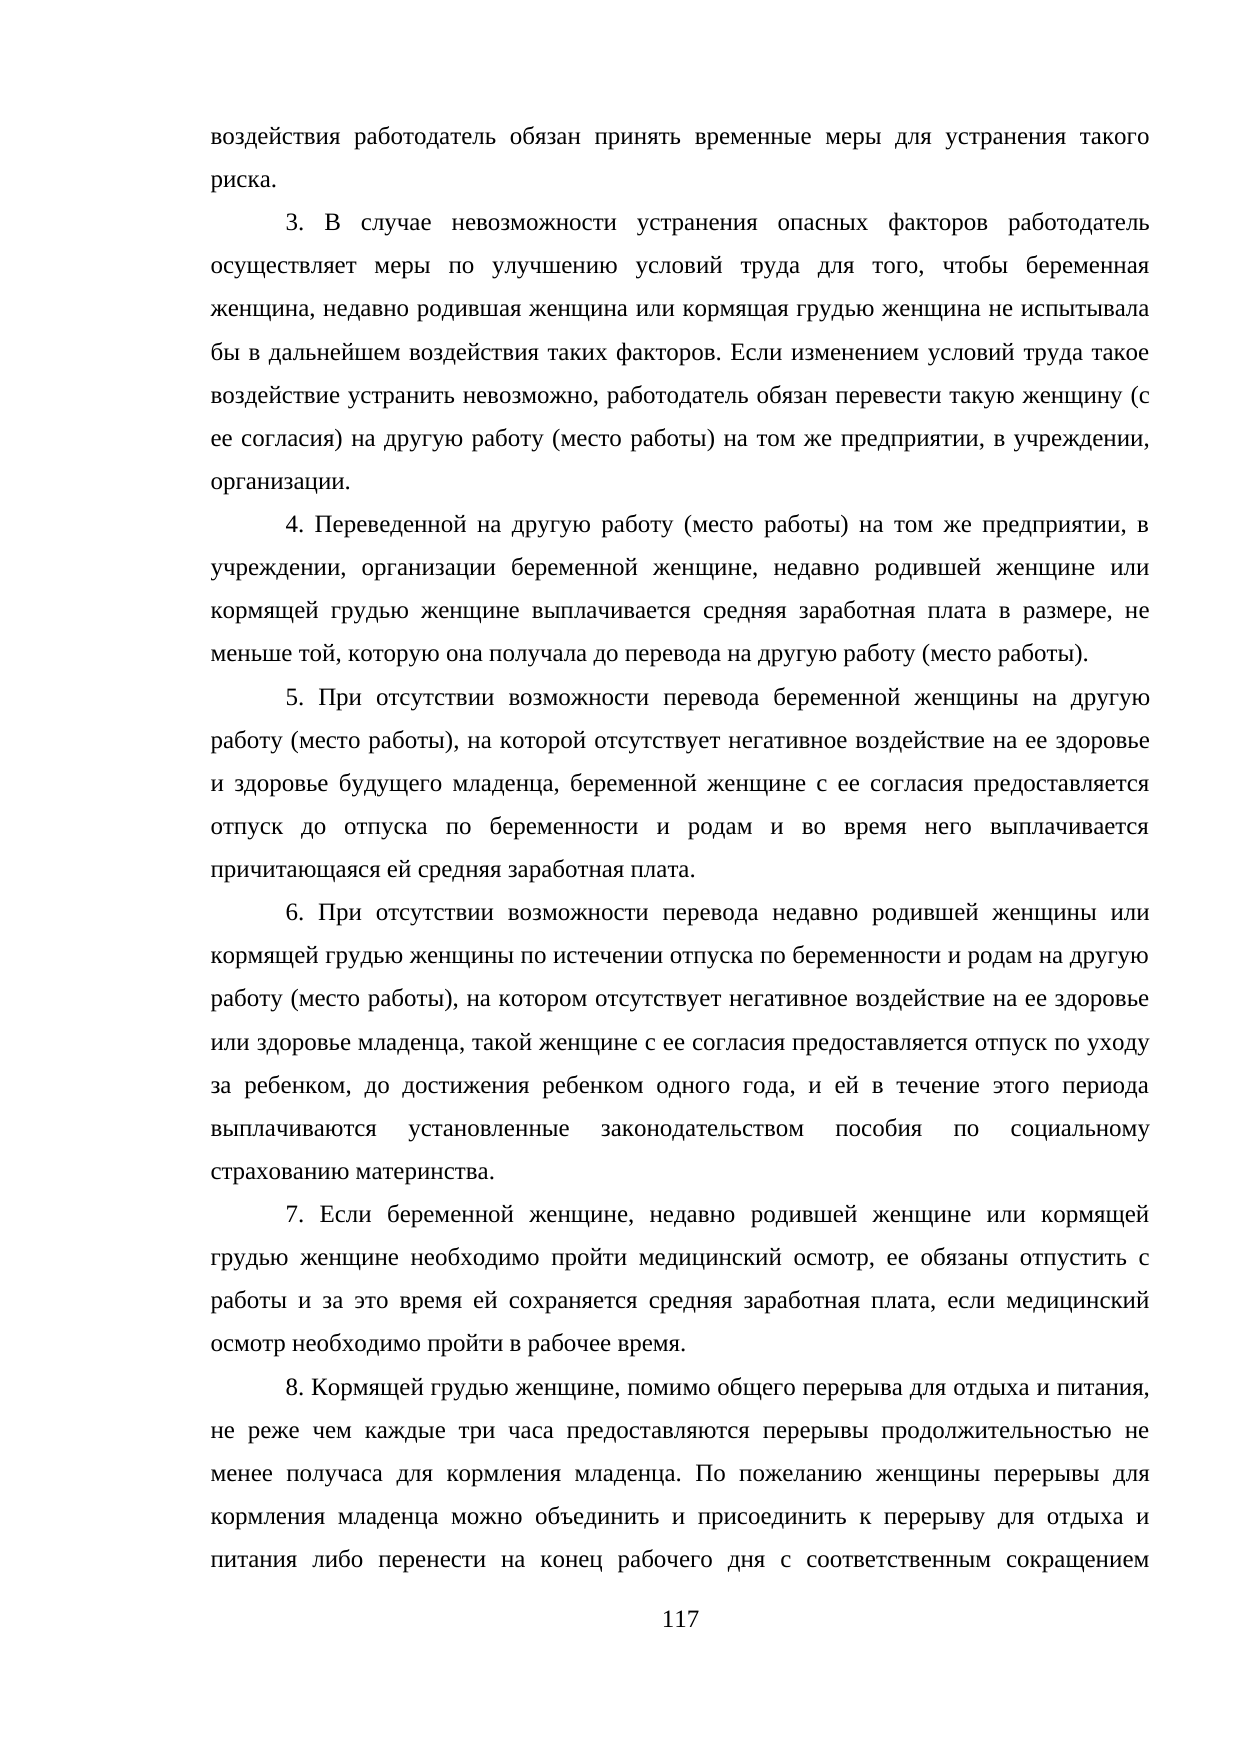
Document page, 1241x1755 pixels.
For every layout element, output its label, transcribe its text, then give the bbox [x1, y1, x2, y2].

text 3. В случае невозможности устранения опасных факторов работодатель осуществляет меры по улучшению условий труда для того, чтобы беременная женщина, недавно родившая женщина или кормящая грудью женщина не испытывала бы в дальнейшем воздействия таких факторов. Если изменением условий труда такое воздействие устранить невозможно, работодатель обязан перевести такую женщину (с ее согласия) на другую работу (место работы) на том же предприятии, в учреждении, организации. [210, 207, 1151, 495]
text 6. При отсутствии возможности перевода недавно родившей женщины или кормящей грудью женщины по истечении отпуска по беременности и родам на другую работу (место работы), на котором отсутствует негативное воздействие на ее здоровье или здоровье младенца, такой женщине с ее согласия предоставляется отпуск по уходу за ребенком, до достижения ребенком одного года, и ей в течение этого периода выплачиваются установленные законодательством пособия по социальному страхованию материнства. [210, 897, 1151, 1185]
text 7. Если беременной женщине, недавно родившей женщине или кормящей грудью женщине необходимо пройти медицинский осмотр, ее обязаны отпустить с работы и за это время ей сохраняется средняя заработная плата, если медицинский осмотр необходимо пройти в рабочее время. [210, 1199, 1151, 1357]
text 4. Переведенной на другую работу (место работы) на том же предприятии, в учреждении, организации беременной женщине, недавно родившей женщине или кормящей грудью женщине выплачивается средняя заработная плата в размере, не меньше той, которую она получала до перевода на другую работу (место работы). [210, 509, 1151, 667]
text воздействия работодатель обязан принять временные меры для устранения такого риска. [210, 121, 1151, 193]
text 5. При отсутствии возможности перевода беременной женщины на другую работу (место работы), на которой отсутствует негативное воздействие на ее здоровье и здоровье будущего младенца, беременной женщине с ее согласия предоставляется отпуск до отпуска по беременности и родам и во время него выплачивается причитающаяся ей средняя заработная плата. [210, 682, 1151, 883]
text 8. Кормящей грудью женщине, помимо общего перерыва для отдыха и питания, не реже чем каждые три часа предоставляются перерывы продолжительностью не менее получаса для кормления младенца. По пожеланию женщины перерывы для кормления младенца можно объединить и присоединить к перерыву для отдыха и питания либо перенести на конец рабочего дня с соответственным сокращением [210, 1372, 1151, 1573]
